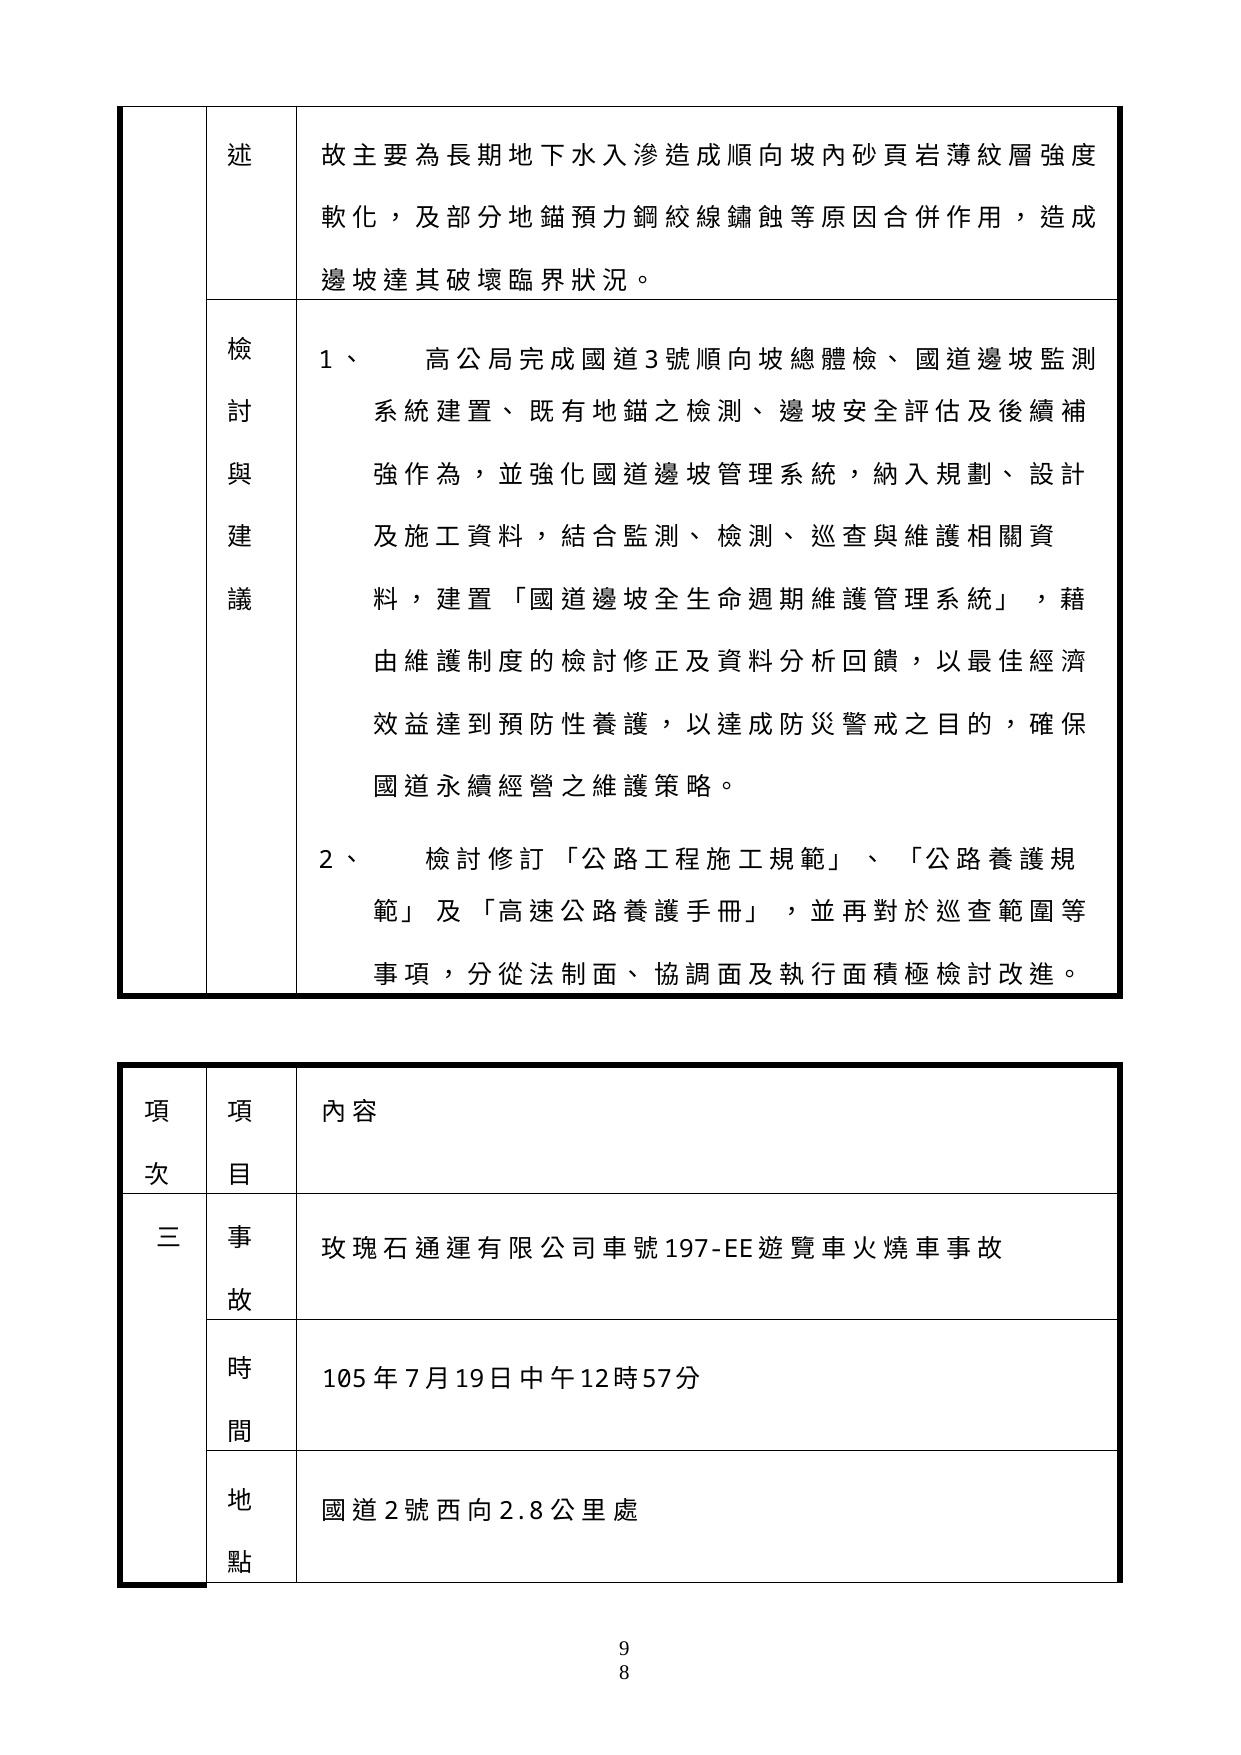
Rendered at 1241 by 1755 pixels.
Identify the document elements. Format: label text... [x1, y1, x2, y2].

table_cell 105年7月19日中午12時57分 [297, 1320, 1117, 1450]
table_cell 玫瑰石通運有限公司車號197-EE遊覽車火燒車事故 [297, 1194, 1117, 1319]
table_header 內容 [297, 1068, 1117, 1193]
table_cell 三 [123, 1194, 206, 1582]
table_cell 時間 [207, 1320, 296, 1450]
table_cell [123, 107, 206, 993]
table_cell 故主要為長期地下水入滲造成順向坡內砂頁岩薄紋層強度軟化，及部分地錨預力鋼絞線鏽蝕等原因合併作用，造成邊坡達其破壞臨界狀況。 [297, 107, 1117, 299]
table_cell 檢討與建議 [207, 300, 296, 993]
table_cell 事故 [207, 1194, 296, 1319]
table_header 項目 [207, 1068, 296, 1193]
table_cell 國道2號西向2.8公里處 [297, 1451, 1117, 1582]
table_cell 地點 [207, 1451, 296, 1582]
table_cell 述 [207, 107, 296, 299]
table_header 項次 [123, 1068, 206, 1193]
table_cell 高公局完成國道3號順向坡總體檢、國道邊坡監測系統建置、既有地錨之檢測、邊坡安全評估及後續補強作為，並強化國道邊坡管理系統，納入規劃、設計及施工資料，結合監測、檢測、巡查與維護相關資料，建置「國道邊坡全生命週期維護管理系統」，藉由維護制度的檢討修正及資料分析回饋，以最佳經濟效益達到預防性養護，以達成防災警戒之目的，確保國道永續經營之維護策略。 檢討修訂「公路工程施工規範」、「公路養護規範」及「高速公路養護手冊」，並再對於巡查範圍等事項，分從法制面、協調面及執行面積極檢討改進。 [297, 300, 1117, 993]
